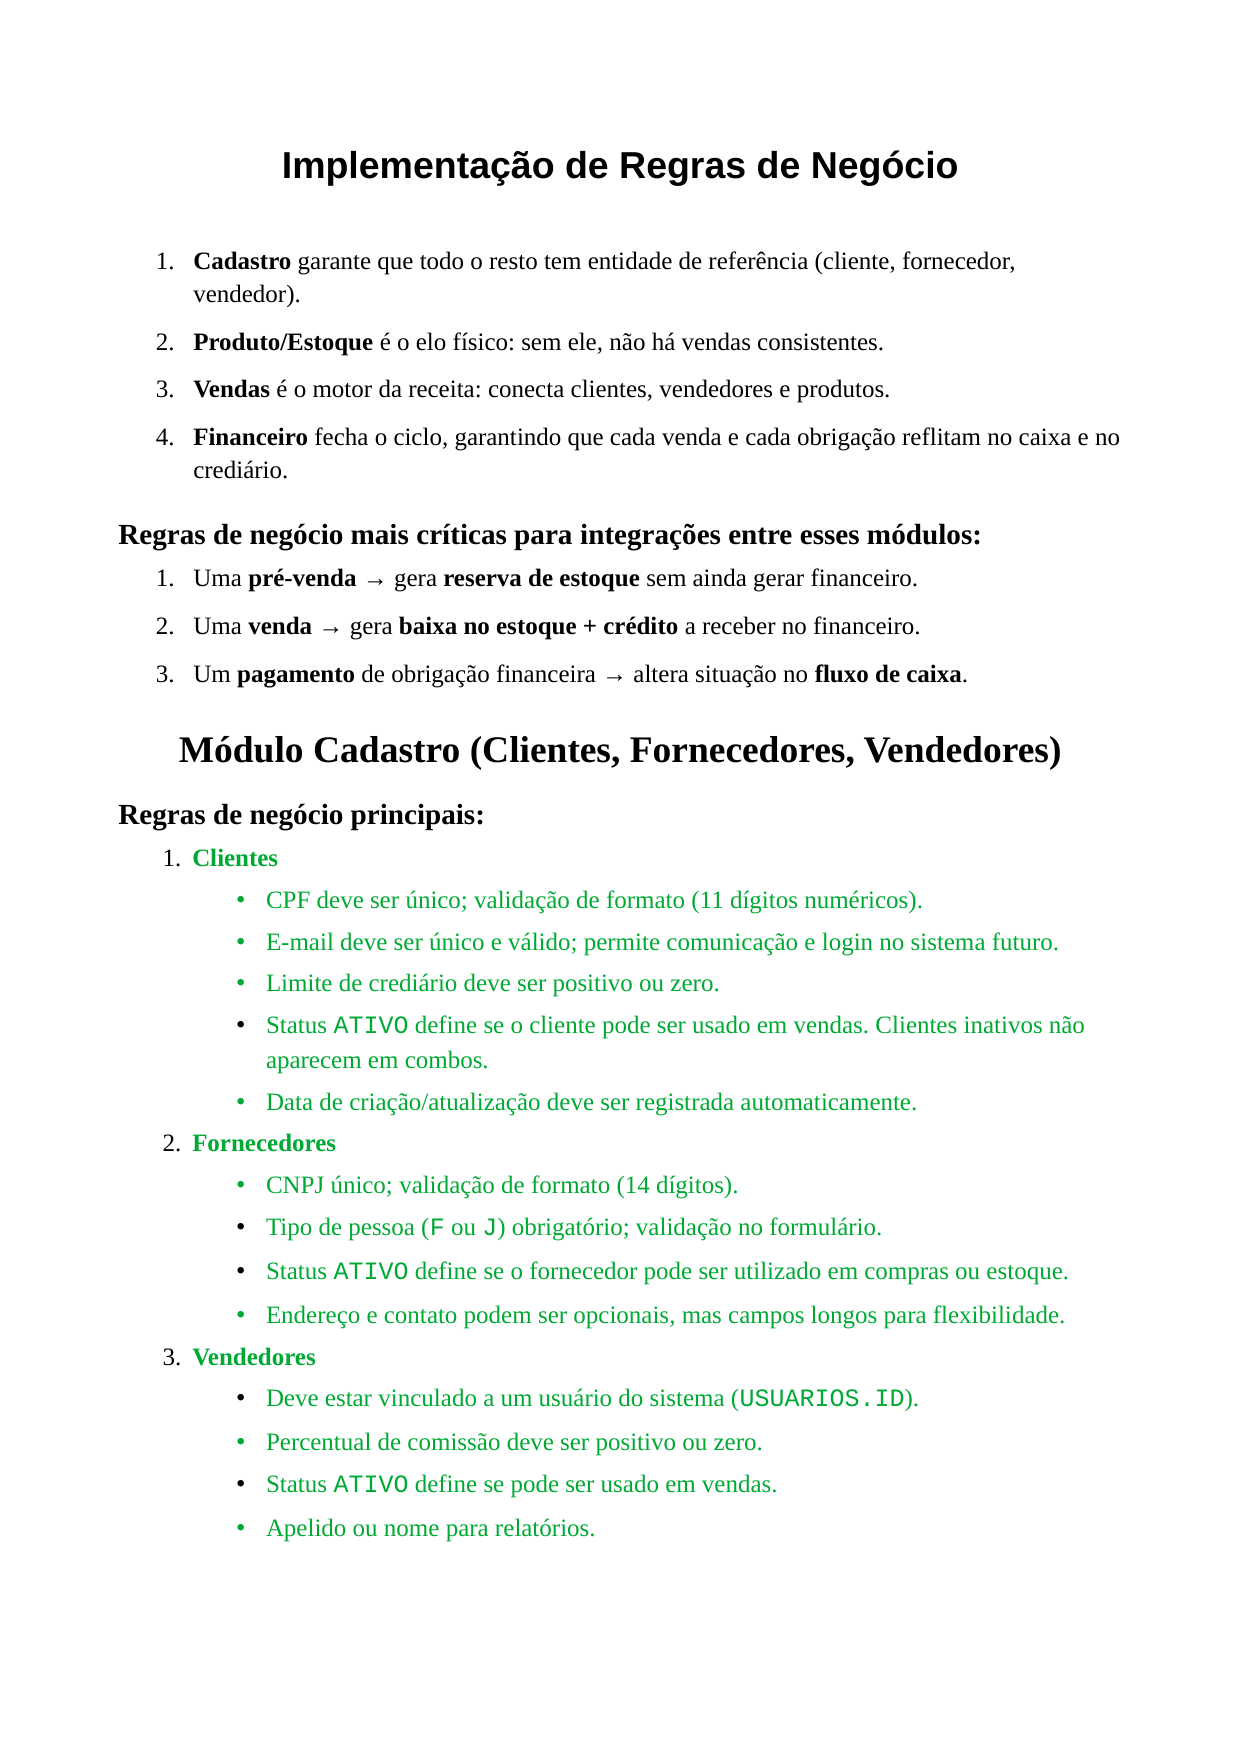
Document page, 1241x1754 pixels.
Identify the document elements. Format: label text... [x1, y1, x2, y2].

subtitle Uma pré-venda → gera reserva de estoque sem ainda gerar financeiro. [156, 563, 1122, 592]
list CPF deve ser único; validação de formato (11 dígitos numéricos). [236, 885, 1122, 914]
list Tipo de pessoa (F ou J) obrigatório; validação no formulário. [236, 1212, 1122, 1243]
subtitle Implementação de Regras de Negócio [118, 143, 1122, 186]
subtitle Financeiro fecha o ciclo, garantindo que cada venda e cada obrigação reflitam no caixa e no crediário. [156, 422, 1122, 484]
subtitle Regras de negócio principais: [118, 797, 1122, 831]
subtitle Vendas é o motor da receita: conecta clientes, vendedores e produtos. [156, 374, 1122, 403]
list Apelido ou nome para relatórios. [236, 1513, 1122, 1542]
subtitle Uma venda → gera baixa no estoque + crédito a receber no financeiro. [156, 611, 1122, 640]
list CNPJ único; validação de formato (14 dígitos). [236, 1170, 1122, 1199]
list Status ATIVO define se pode ser usado em vendas. [236, 1469, 1122, 1500]
list Endereço e contato podem ser opcionais, mas campos longos para flexibilidade. [236, 1300, 1122, 1329]
list Clientes [162, 843, 1122, 872]
subtitle Módulo Cadastro (Clientes, Fornecedores, Vendedores) [118, 727, 1122, 770]
list Deve estar vinculado a um usuário do sistema (USUARIOS.ID). [236, 1383, 1122, 1414]
subtitle Produto/Estoque é o elo físico: sem ele, não há vendas consistentes. [156, 327, 1122, 356]
list Fornecedores [162, 1128, 1122, 1157]
list Percentual de comissão deve ser positivo ou zero. [236, 1427, 1122, 1456]
list Data de criação/atualização deve ser registrada automaticamente. [236, 1087, 1122, 1116]
list Vendedores [162, 1342, 1122, 1370]
list Status ATIVO define se o fornecedor pode ser utilizado em compras ou estoque. [236, 1256, 1122, 1287]
list Status ATIVO define se o cliente pode ser usado em vendas. Clientes inativos não aparecem em combos. [236, 1010, 1122, 1074]
list E-mail deve ser único e válido; permite comunicação e login no sistema futuro. [236, 927, 1122, 955]
subtitle Um pagamento de obrigação financeira → altera situação no fluxo de caixa. [156, 659, 1122, 687]
subtitle Regras de negócio mais críticas para integrações entre esses módulos: [118, 517, 1122, 551]
list Limite de crediário deve ser positivo ou zero. [236, 968, 1122, 997]
subtitle Cadastro garante que todo o resto tem entidade de referência (cliente, fornecedor, vendedor). [156, 246, 1122, 308]
